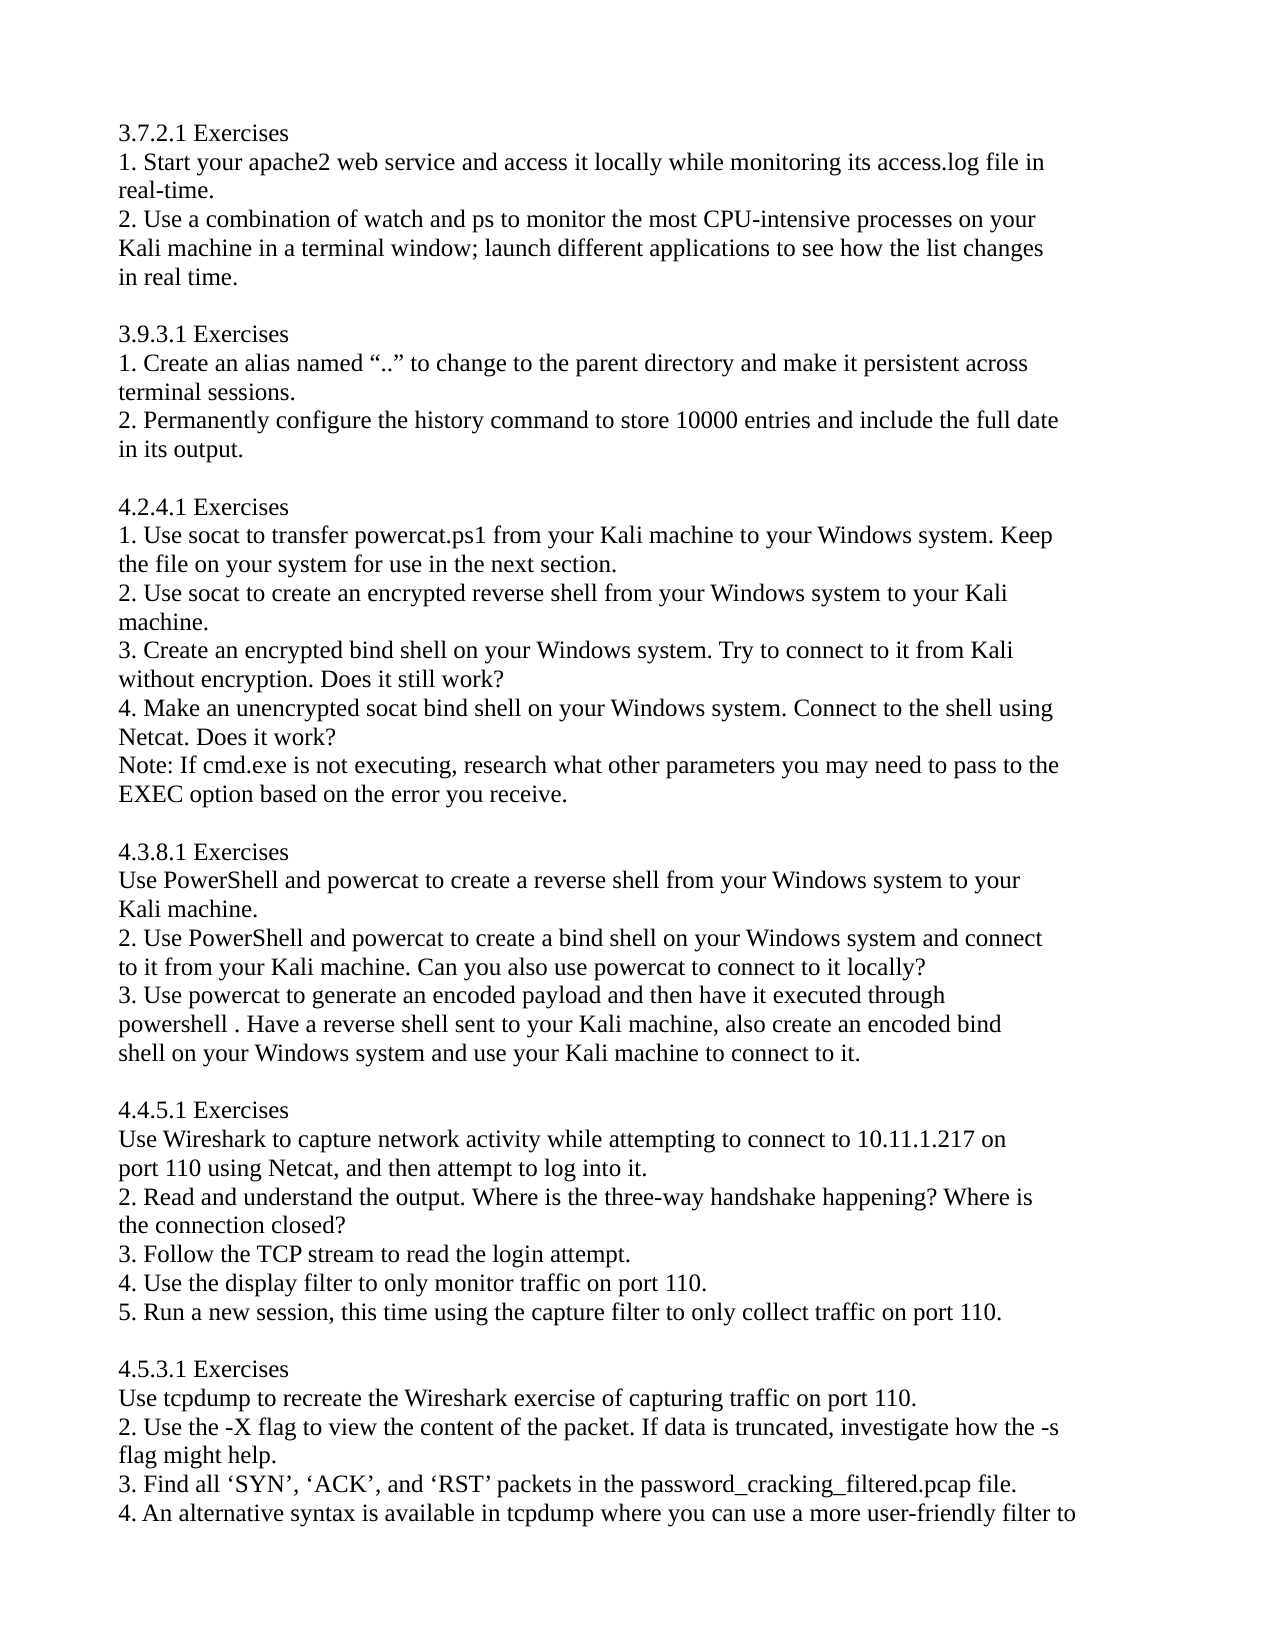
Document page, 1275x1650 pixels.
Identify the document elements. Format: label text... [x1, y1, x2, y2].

text 2. Permanently configure the history command to store 10000 entries and include the full date [118, 406, 1157, 434]
text machine. [118, 607, 1157, 636]
text Netcat. Does it work? [118, 722, 1157, 751]
text 3. Find all ‘SYN’, ‘ACK’, and ‘RST’ packets in the password_cracking_filtered.pcap file. [118, 1469, 1157, 1498]
text 2. Use the -X flag to view the content of the packet. If data is truncated, investigate how the -s [118, 1412, 1157, 1441]
text 4.3.8.1 Exercises [118, 837, 1157, 866]
text in real time. [118, 262, 1157, 291]
text 4.2.4.1 Exercises [118, 492, 1157, 521]
text 2. Use socat to create an encrypted reverse shell from your Windows system to your Kali [118, 578, 1157, 607]
text 3. Follow the TCP stream to read the login attempt. [118, 1239, 1157, 1268]
text 1. Create an alias named “..” to change to the parent directory and make it persistent across [118, 348, 1157, 377]
text 2. Use PowerShell and powercat to create a bind shell on your Windows system and connect [118, 923, 1157, 952]
text 4. Make an unencrypted socat bind shell on your Windows system. Connect to the shell using [118, 693, 1157, 722]
text 3. Create an encrypted bind shell on your Windows system. Try to connect to it from Kali [118, 636, 1157, 664]
text 5. Run a new session, this time using the capture filter to only collect traffic on port 110. [118, 1297, 1157, 1326]
text 3.9.3.1 Exercises [118, 319, 1157, 348]
text terminal sessions. [118, 377, 1157, 406]
text powershell . Have a reverse shell sent to your Kali machine, also create an encoded bind [118, 1009, 1157, 1038]
text Use tcpdump to recreate the Wireshark exercise of capturing traffic on port 110. [118, 1383, 1157, 1412]
text 3. Use powercat to generate an encoded payload and then have it executed through [118, 981, 1157, 1009]
text in its output. [118, 434, 1157, 463]
text 4. An alternative syntax is available in tcpdump where you can use a more user-friendly filter to [118, 1498, 1157, 1527]
text 2. Read and understand the output. Where is the three-way handshake happening? Where is [118, 1182, 1157, 1211]
text 1. Start your apache2 web service and access it locally while monitoring its access.log file in [118, 147, 1157, 176]
text 1. Use socat to transfer powercat.ps1 from your Kali machine to your Windows system. Keep [118, 521, 1157, 549]
text 2. Use a combination of watch and ps to monitor the most CPU-intensive processes on your [118, 204, 1157, 233]
text real-time. [118, 176, 1157, 204]
text EXEC option based on the error you receive. [118, 779, 1157, 808]
text flag might help. [118, 1441, 1157, 1469]
text the file on your system for use in the next section. [118, 549, 1157, 578]
text Kali machine. [118, 894, 1157, 923]
text Note: If cmd.exe is not executing, research what other parameters you may need to pass to the [118, 751, 1157, 779]
text port 110 using Netcat, and then attempt to log into it. [118, 1153, 1157, 1182]
text to it from your Kali machine. Can you also use powercat to connect to it locally? [118, 952, 1157, 981]
text 4.5.3.1 Exercises [118, 1354, 1157, 1383]
text 4. Use the display filter to only monitor traffic on port 110. [118, 1268, 1157, 1297]
text without encryption. Does it still work? [118, 664, 1157, 693]
text Kali machine in a terminal window; launch different applications to see how the list changes [118, 233, 1157, 262]
text shell on your Windows system and use your Kali machine to connect to it. [118, 1038, 1157, 1067]
text Use PowerShell and powercat to create a reverse shell from your Windows system to your [118, 866, 1157, 894]
text Use Wireshark to capture network activity while attempting to connect to 10.11.1.217 on [118, 1124, 1157, 1153]
text 4.4.5.1 Exercises [118, 1096, 1157, 1124]
text the connection closed? [118, 1211, 1157, 1239]
text 3.7.2.1 Exercises [118, 118, 1157, 147]
